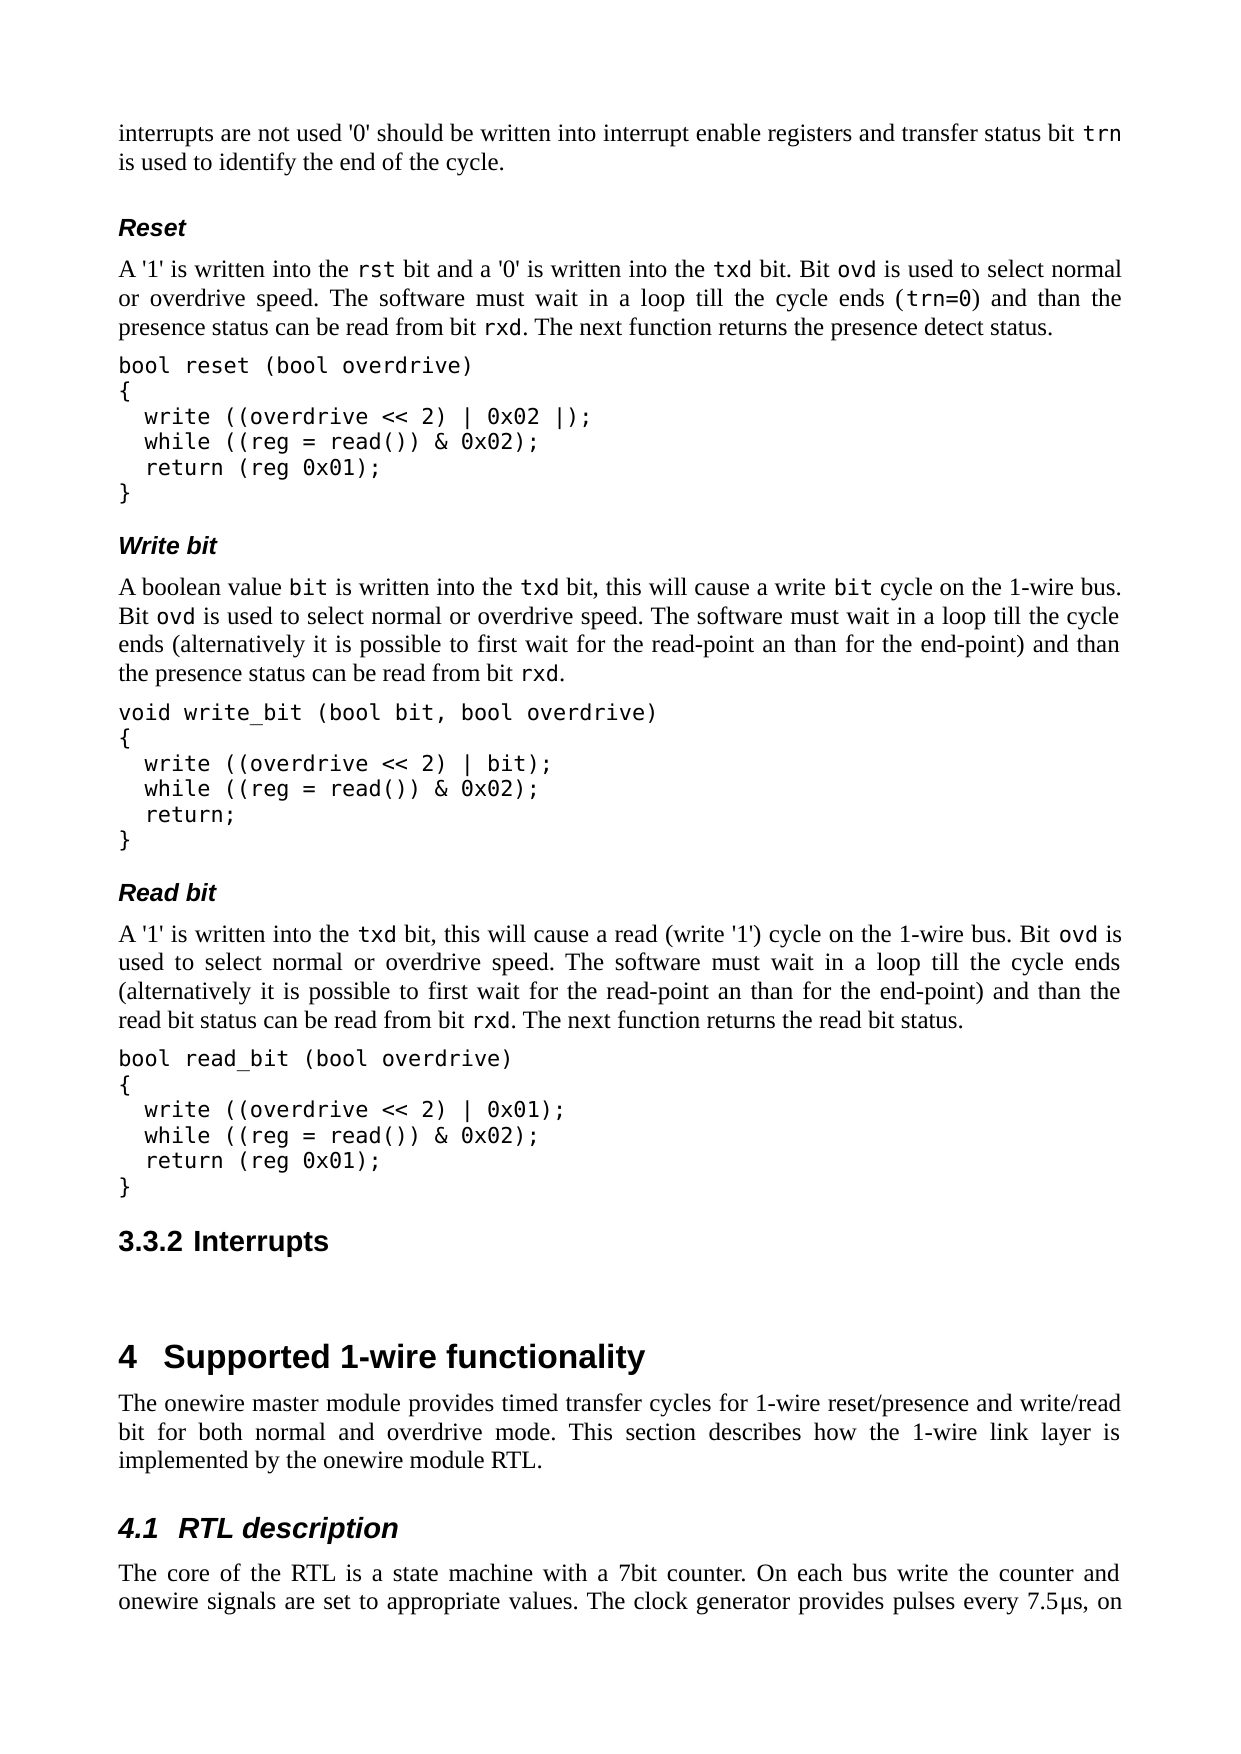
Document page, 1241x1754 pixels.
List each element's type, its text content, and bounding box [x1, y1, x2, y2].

subtitle Read bit [118, 878, 1122, 906]
text The onewire master module provides timed transfer cycles for 1-wire reset/presence and write/read bit for both normal and overdrive mode. This section describes how the 1-wire link layer is implemented by the onewire module RTL. [118, 1388, 1122, 1474]
text bool read_bit (bool overdrive) [118, 1046, 1122, 1072]
text A '1' is written into the txd bit, this will cause a read (write '1') cycle on the 1-wire bus. Bit ovd is used to select normal or overdrive speed. The software must wait in a loop till the cycle ends (alternatively it is possible to first wait for the read-point an than for the end-point) and than the read bit status can be read from bit rxd. The next function returns the read bit status. [118, 919, 1122, 1034]
text { [118, 1072, 1122, 1097]
text while ((reg = read()) & 0x02); [118, 429, 1122, 455]
subtitle Write bit [118, 531, 1122, 559]
subtitle Reset [118, 213, 1122, 242]
text { [118, 725, 1122, 751]
text write ((overdrive << 2) | 0x02 |); [118, 404, 1122, 429]
text write ((overdrive << 2) | 0x01); [118, 1097, 1122, 1123]
text A boolean value bit is written into the txd bit, this will cause a write bit cycle on the 1-wire bus. Bit ovd is used to select normal or overdrive speed. The software must wait in a loop till the cycle ends (alternatively it is possible to first wait for the read-point an than for the end-point) and than the presence status can be read from bit rxd. [118, 572, 1122, 687]
text The core of the RTL is a state machine with a 7bit counter. On each bus write the counter and onewire signals are set to appropriate values. The clock generator provides pulses every 7.5μs, on [118, 1558, 1122, 1615]
text return (reg 0x01); [118, 455, 1122, 481]
subtitle RTL description [118, 1512, 1122, 1545]
subtitle Supported 1-wire functionality [118, 1337, 1122, 1375]
text bool reset (bool overdrive) [118, 353, 1122, 378]
text } [118, 1174, 1122, 1199]
text while ((reg = read()) & 0x02); [118, 1123, 1122, 1148]
text interrupts are not used '0' should be written into interrupt enable registers and transfer status bit trn is used to identify the end of the cycle. [118, 118, 1122, 176]
text { [118, 378, 1122, 404]
text write ((overdrive << 2) | bit); [118, 751, 1122, 776]
text A '1' is written into the rst bit and a '0' is written into the txd bit. Bit ovd is used to select normal or overdrive speed. The software must wait in a loop till the cycle ends (trn=0) and than the presence status can be read from bit rxd. The next function returns the presence detect status. [118, 254, 1122, 340]
text void write_bit (bool bit, bool overdrive) [118, 699, 1122, 725]
text return; [118, 802, 1122, 827]
text } [118, 481, 1122, 506]
subtitle Interrupts [118, 1224, 1122, 1258]
text } [118, 827, 1122, 853]
text return (reg 0x01); [118, 1148, 1122, 1174]
text while ((reg = read()) & 0x02); [118, 776, 1122, 802]
